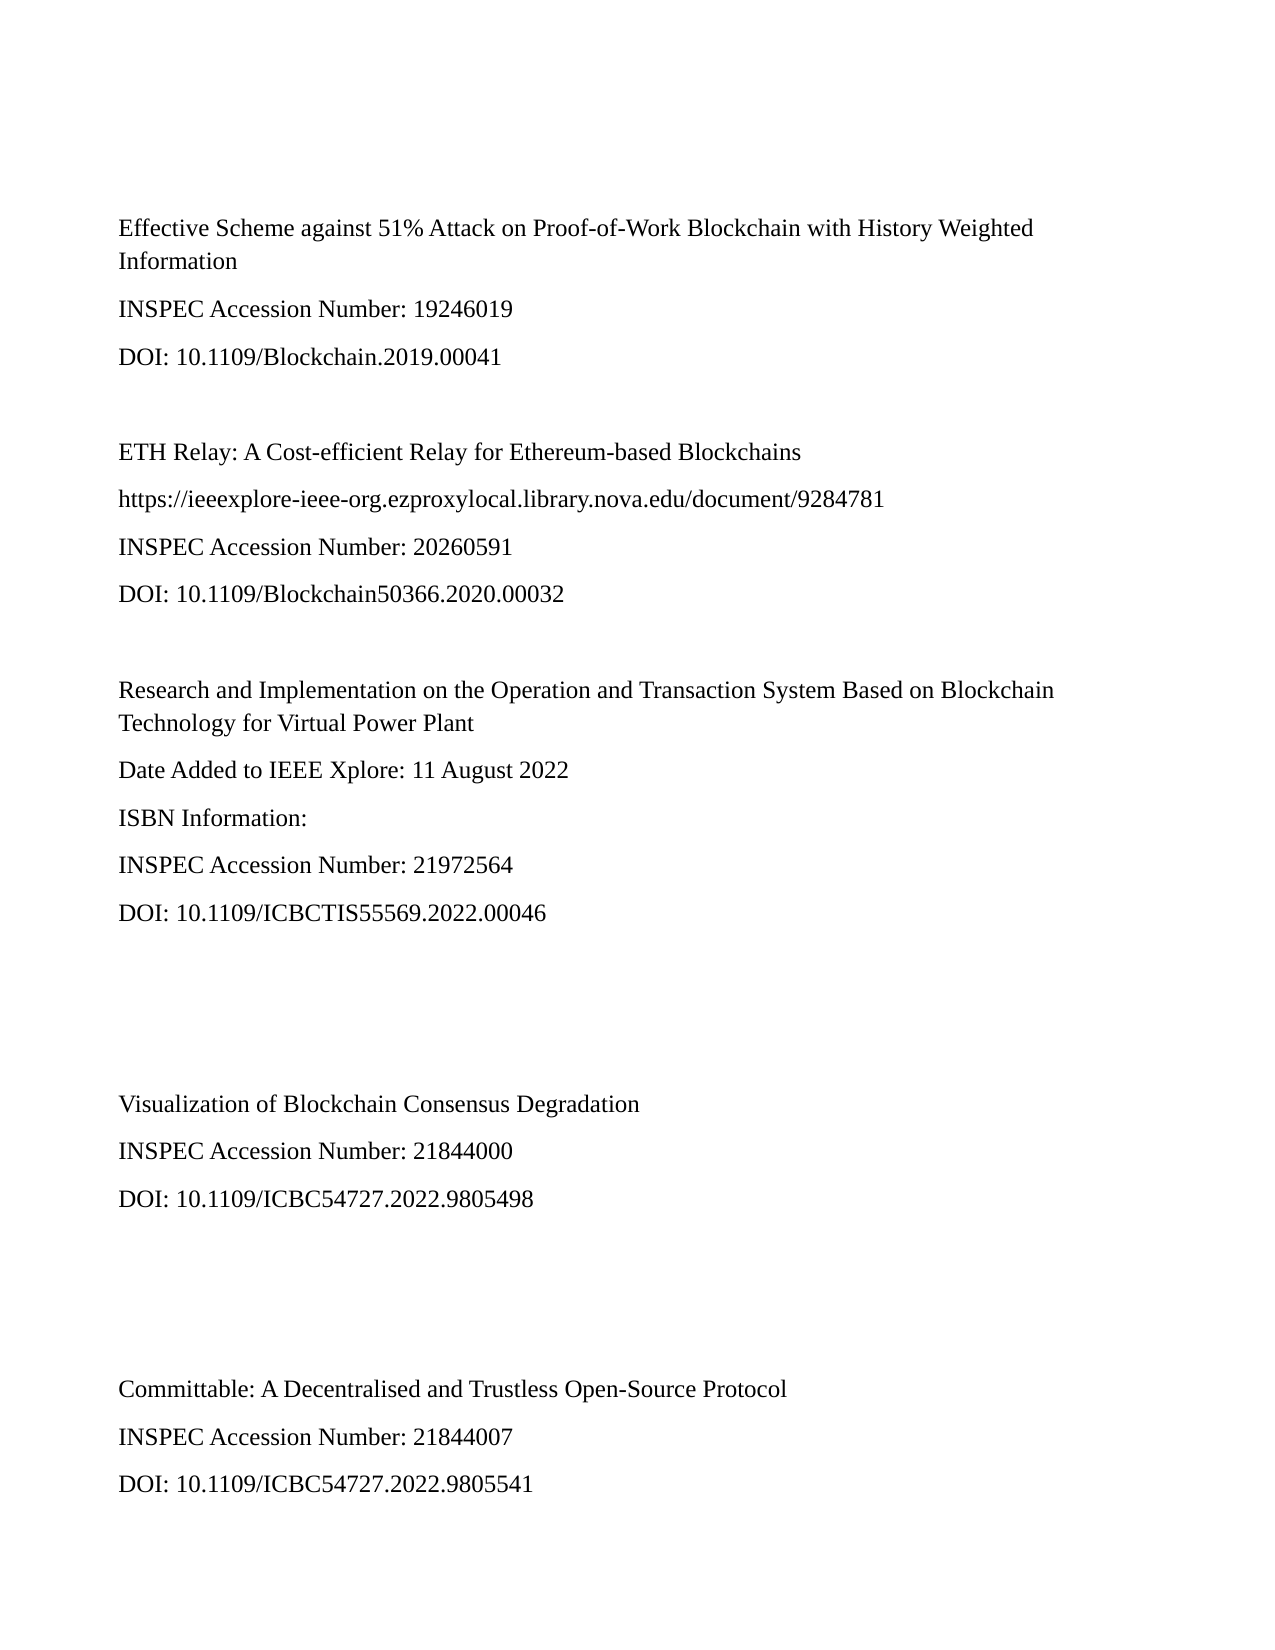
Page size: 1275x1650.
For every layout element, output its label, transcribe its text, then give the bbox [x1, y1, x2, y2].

text INSPEC Accession Number: 21972564 [118, 851, 1157, 879]
text DOI: 10.1109/ICBCTIS55569.2022.00046 [118, 898, 1157, 927]
text INSPEC Accession Number: 19246019 [118, 294, 1157, 323]
text DOI: 10.1109/Blockchain.2019.00041 [118, 342, 1157, 370]
text INSPEC Accession Number: 21844007 [118, 1422, 1157, 1451]
text INSPEC Accession Number: 20260591 [118, 532, 1157, 561]
text DOI: 10.1109/Blockchain50366.2020.00032 [118, 579, 1157, 608]
text INSPEC Accession Number: 21844000 [118, 1136, 1157, 1165]
text ISBN Information: [118, 803, 1157, 832]
text https://ieeexplore-ieee-org.ezproxylocal.library.nova.edu/document/9284781 [118, 484, 1157, 513]
text DOI: 10.1109/ICBC54727.2022.9805498 [118, 1184, 1157, 1213]
text Visualization of Blockchain Consensus Degradation [118, 1089, 1157, 1117]
text DOI: 10.1109/ICBC54727.2022.9805541 [118, 1469, 1157, 1498]
text ETH Relay: A Cost-efficient Relay for Ethereum-based Blockchains [118, 437, 1157, 466]
text Research and Implementation on the Operation and Transaction System Based on Blockchain Technology for Virtual Power Plant [118, 675, 1157, 737]
text Date Added to IEEE Xplore: 11 August 2022 [118, 755, 1157, 784]
text Committable: A Decentralised and Trustless Open-Source Protocol [118, 1374, 1157, 1403]
text Effective Scheme against 51% Attack on Proof-of-Work Blockchain with History Weighted Information [118, 213, 1157, 275]
